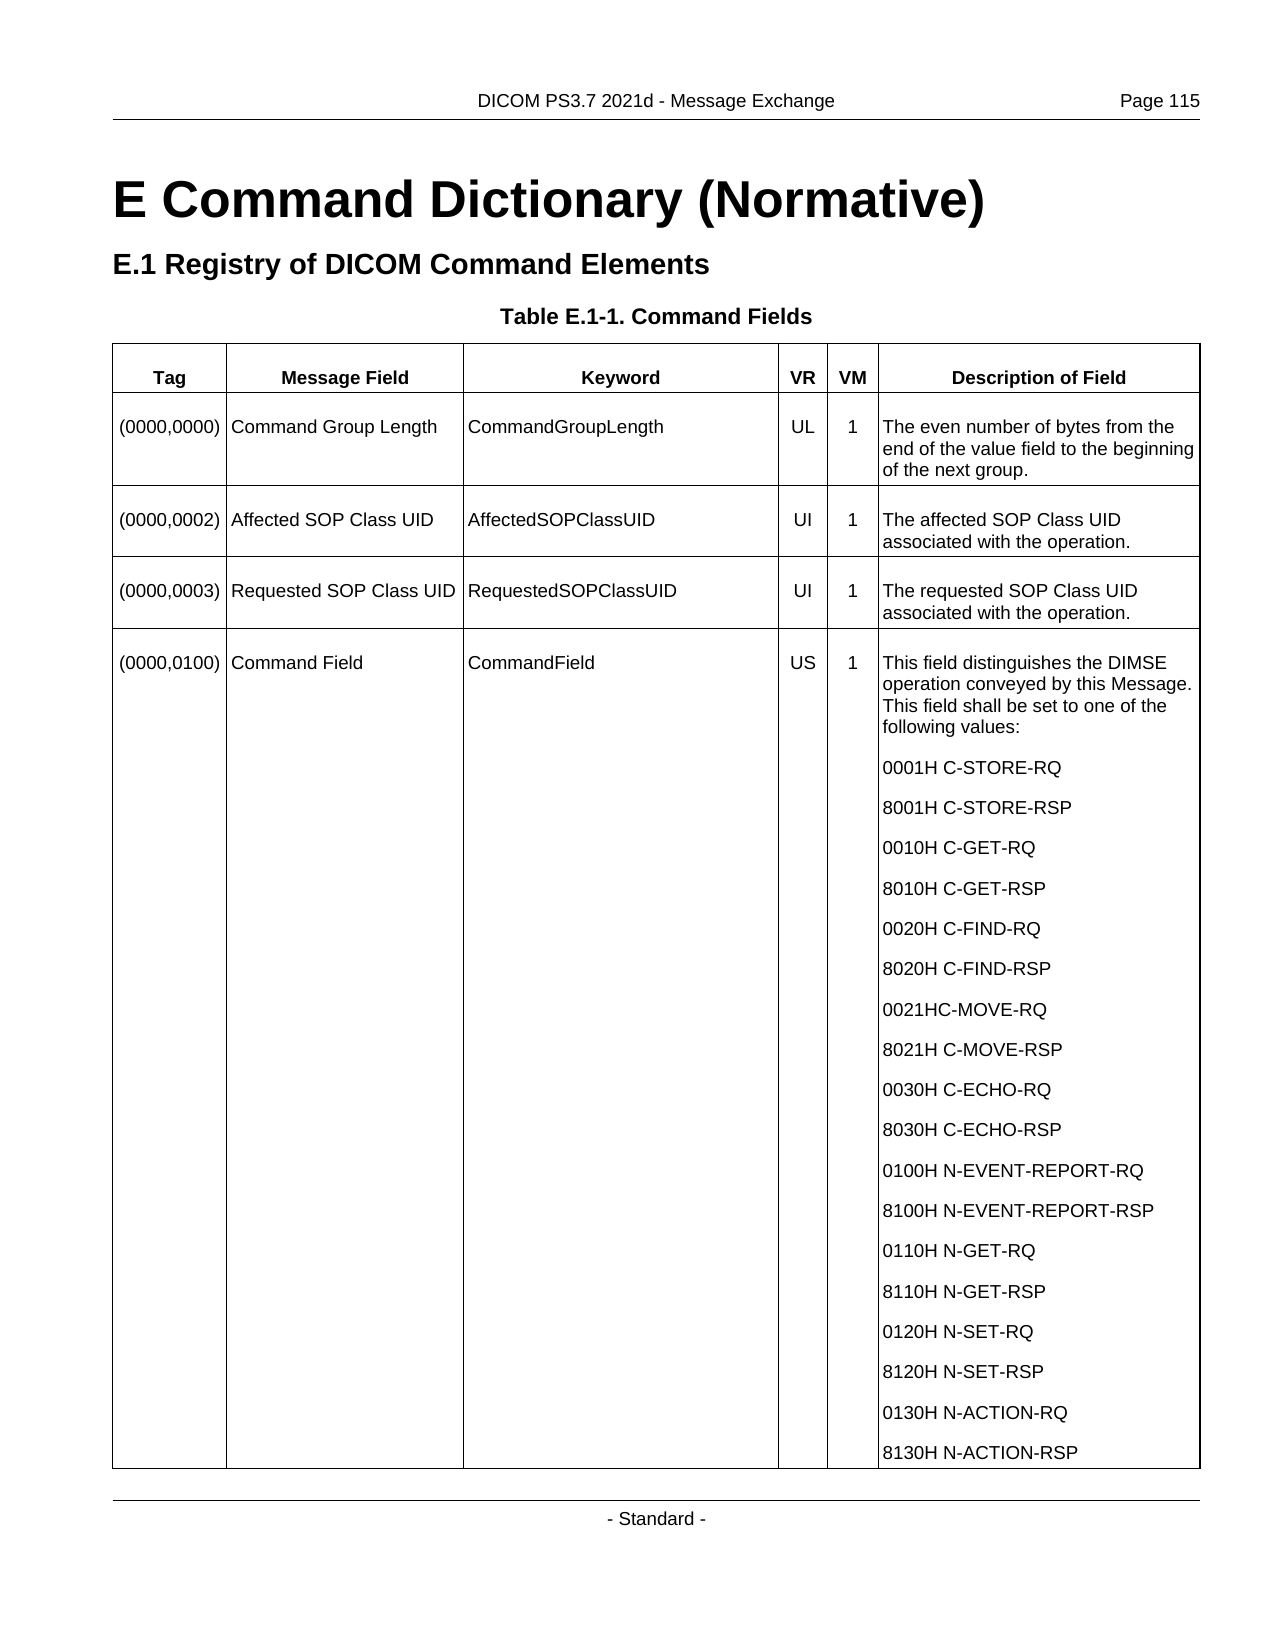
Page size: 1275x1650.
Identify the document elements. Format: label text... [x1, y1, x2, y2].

table_cell 1 [828, 629, 878, 1467]
table_cell Requested SOP Class UID [227, 557, 463, 627]
table_cell AffectedSOPClassUID [464, 486, 778, 556]
table_cell RequestedSOPClassUID [464, 557, 778, 627]
table_cell Command Field [227, 629, 463, 1467]
table_cell (0000,0100) [113, 629, 226, 1467]
table_cell The affected SOP Class UID associated with the operation. [879, 486, 1199, 556]
table_cell This field distinguishes the DIMSE operation conveyed by this Message. This field shall be set to one of the following values: 0001H C-STORE-RQ 8001H C-STORE-RSP 0010H C-GET-RQ 8010H C-GET-RSP 0020H C-FIND-RQ 8020H C-FIND-RSP 0021HC-MOVE-RQ 8021H C-MOVE-RSP 0030H C-ECHO-RQ 8030H C-ECHO-RSP 0100H N-EVENT-REPORT-RQ 8100H N-EVENT-REPORT-RSP 0110H N-GET-RQ 8110H N-GET-RSP 0120H N-SET-RQ 8120H N-SET-RSP 0130H N-ACTION-RQ 8130H N-ACTION-RSP [879, 629, 1199, 1467]
table_cell CommandGroupLength [464, 393, 778, 485]
table_header Tag [113, 344, 226, 392]
table_cell The requested SOP Class UID associated with the operation. [879, 557, 1199, 627]
table_header Description of Field [879, 344, 1199, 392]
table_header Message Field [227, 344, 463, 392]
table_cell 1 [828, 393, 878, 485]
table_cell UI [779, 486, 827, 556]
table_cell Command Group Length [227, 393, 463, 485]
table_cell 1 [828, 486, 878, 556]
table_cell UL [779, 393, 827, 485]
table_cell (0000,0003) [113, 557, 226, 627]
table_cell Affected SOP Class UID [227, 486, 463, 556]
table_cell 1 [828, 557, 878, 627]
table_cell CommandField [464, 629, 778, 1467]
table_cell (0000,0002) [113, 486, 226, 556]
text Table E.1-1. Command Fields [112, 303, 1200, 329]
table_header Keyword [464, 344, 778, 392]
table_header VM [828, 344, 878, 392]
text E.1 Registry of DICOM Command Elements [112, 247, 1200, 281]
table_header VR [779, 344, 827, 392]
table_cell (0000,0000) [113, 393, 226, 485]
table_cell The even number of bytes from the end of the value field to the beginning of the next group. [879, 393, 1199, 485]
text E Command Dictionary (Normative) [112, 169, 1200, 228]
table_cell US [779, 629, 827, 1467]
table_cell UI [779, 557, 827, 627]
